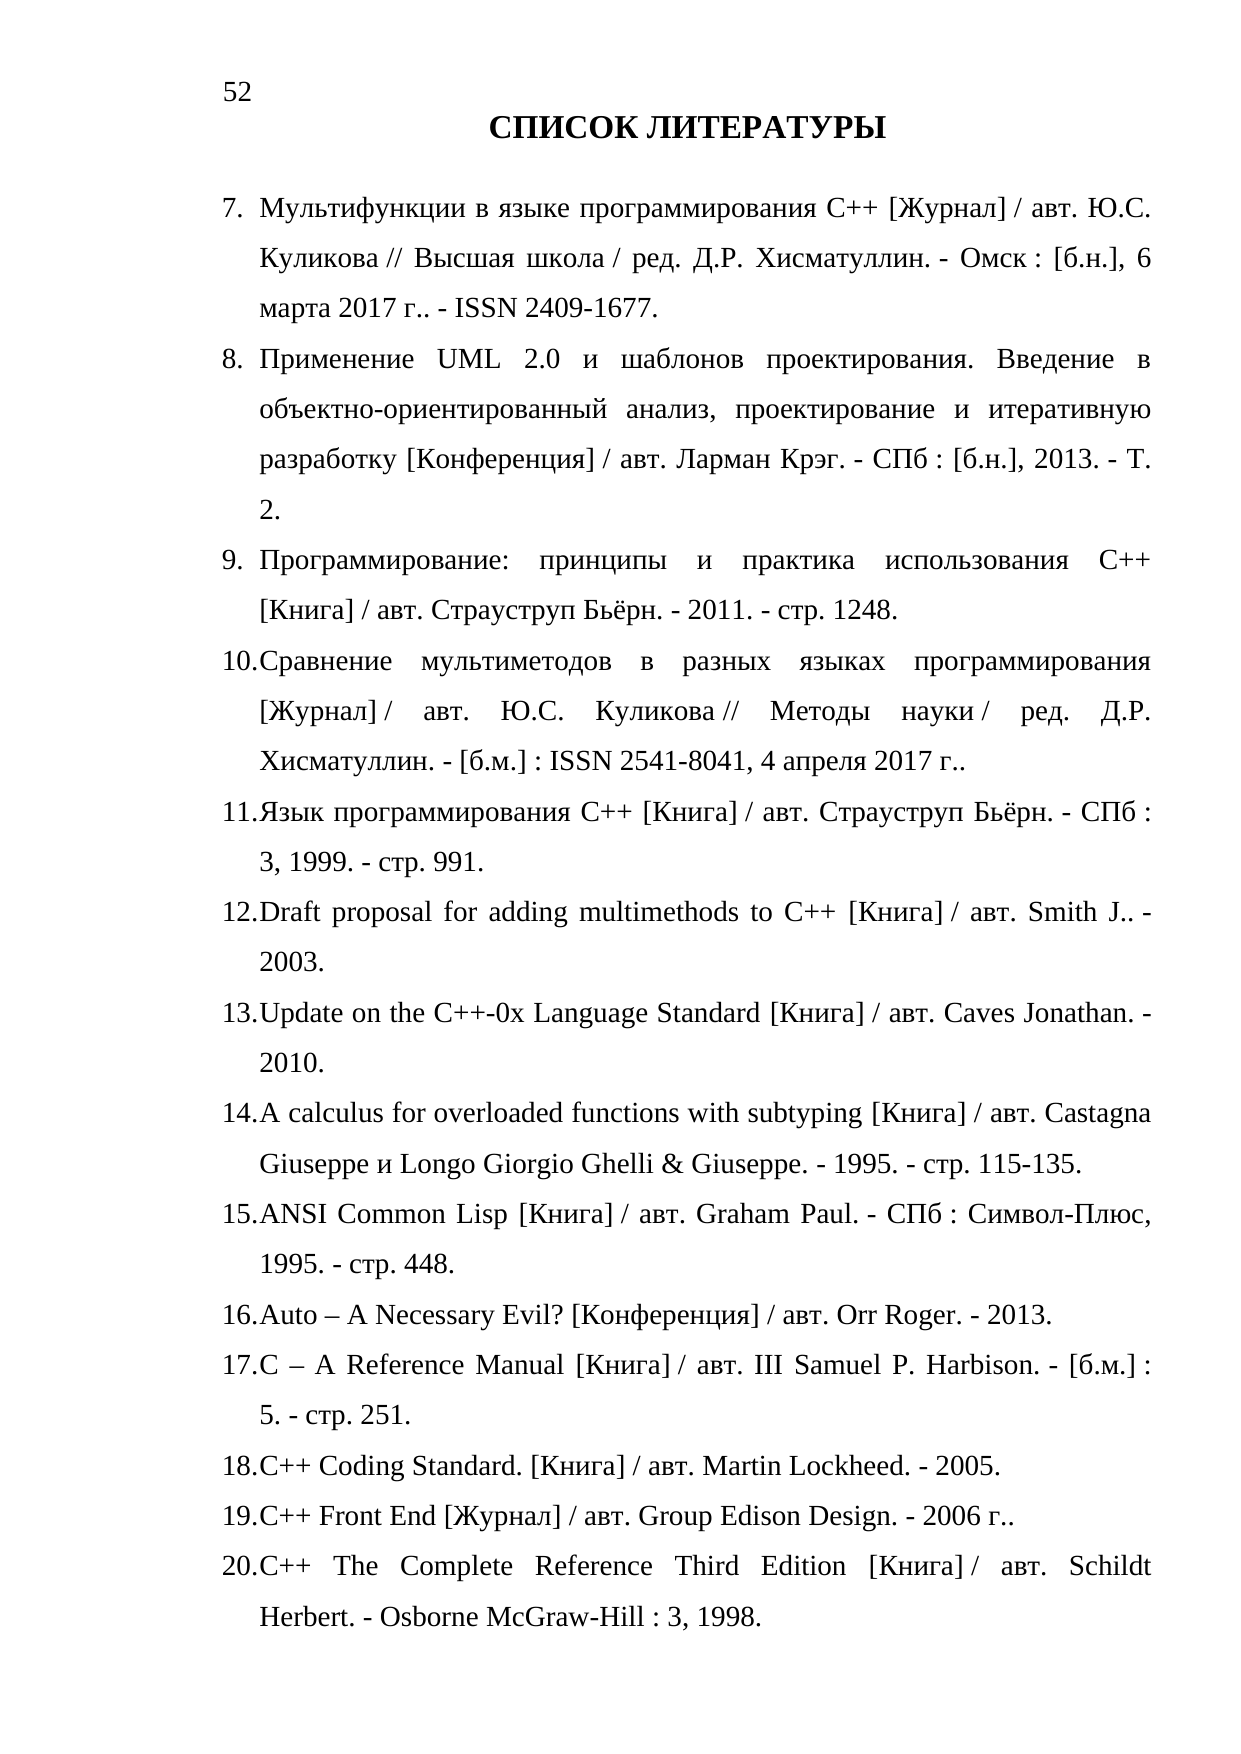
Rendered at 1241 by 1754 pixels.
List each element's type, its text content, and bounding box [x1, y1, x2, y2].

subtitle A calculus for overloaded functions with subtyping [Книга] / авт. Castagna Giuseppe и Longo Giorgio Ghelli & Giuseppe. - 1995. - стр. 115-135. [222, 1096, 1152, 1179]
subtitle C++ Coding Standard. [Книга] / авт. Martin Lockheed. - 2005. [222, 1448, 1152, 1481]
subtitle Сравнение мультиметодов в разных языках программирования [Журнал] / авт. Ю.С. Куликова // Методы науки / ред. Д.Р. Хисматуллин. - [б.м.] : ISSN 2541-8041, 4 апреля 2017 г.. [222, 643, 1152, 777]
subtitle ANSI Common Lisp [Книга] / авт. Graham Paul. - СПб : Символ-Плюс, 1995. - стр. 448. [222, 1196, 1152, 1280]
subtitle C++ Front End [Журнал] / авт. Group Edison Design. - 2006 г.. [222, 1498, 1152, 1532]
subtitle Draft proposal for adding multimethods to C++ [Книга] / авт. Smith J.. - 2003. [222, 894, 1152, 978]
subtitle Мультифункции в языке программирования С++ [Журнал] / авт. Ю.С. Куликова // Высшая школа / ред. Д.Р. Хисматуллин. - Омск : [б.н.], 6 марта 2017 г.. - ISSN 2409-1677. [222, 190, 1152, 324]
subtitle Программирование: принципы и практика использования C++ [Книга] / авт. Страуструп Бьёрн. - 2011. - стр. 1248. [222, 542, 1152, 626]
subtitle Язык программирования C++ [Книга] / авт. Страуструп Бьёрн. - СПб : 3, 1999. - стр. 991. [222, 794, 1152, 877]
text СПИСОК ЛИТЕРАТУРЫ [148, 107, 1152, 146]
subtitle C++ The Complete Reference Third Edition [Книга] / авт. Schildt Herbert. - Osborne McGraw-Hill : 3, 1998. [222, 1548, 1152, 1632]
subtitle Применение UML 2.0 и шаблонов проектирования. Введение в объектно-ориентированный анализ, проектирование и итеративную разработку [Конференция] / авт. Ларман Крэг. - СПб : [б.н.], 2013. - Т. 2. [222, 341, 1152, 525]
subtitle Auto – A Necessary Evil? [Конференция] / авт. Orr Roger. - 2013. [222, 1297, 1152, 1330]
subtitle C – A Reference Manual [Книга] / авт. III Samuel P. Harbison. - [б.м.] : 5. - стр. 251. [222, 1347, 1152, 1431]
subtitle Update on the C++-0x Language Standard [Книга] / авт. Caves Jonathan. - 2010. [222, 995, 1152, 1079]
